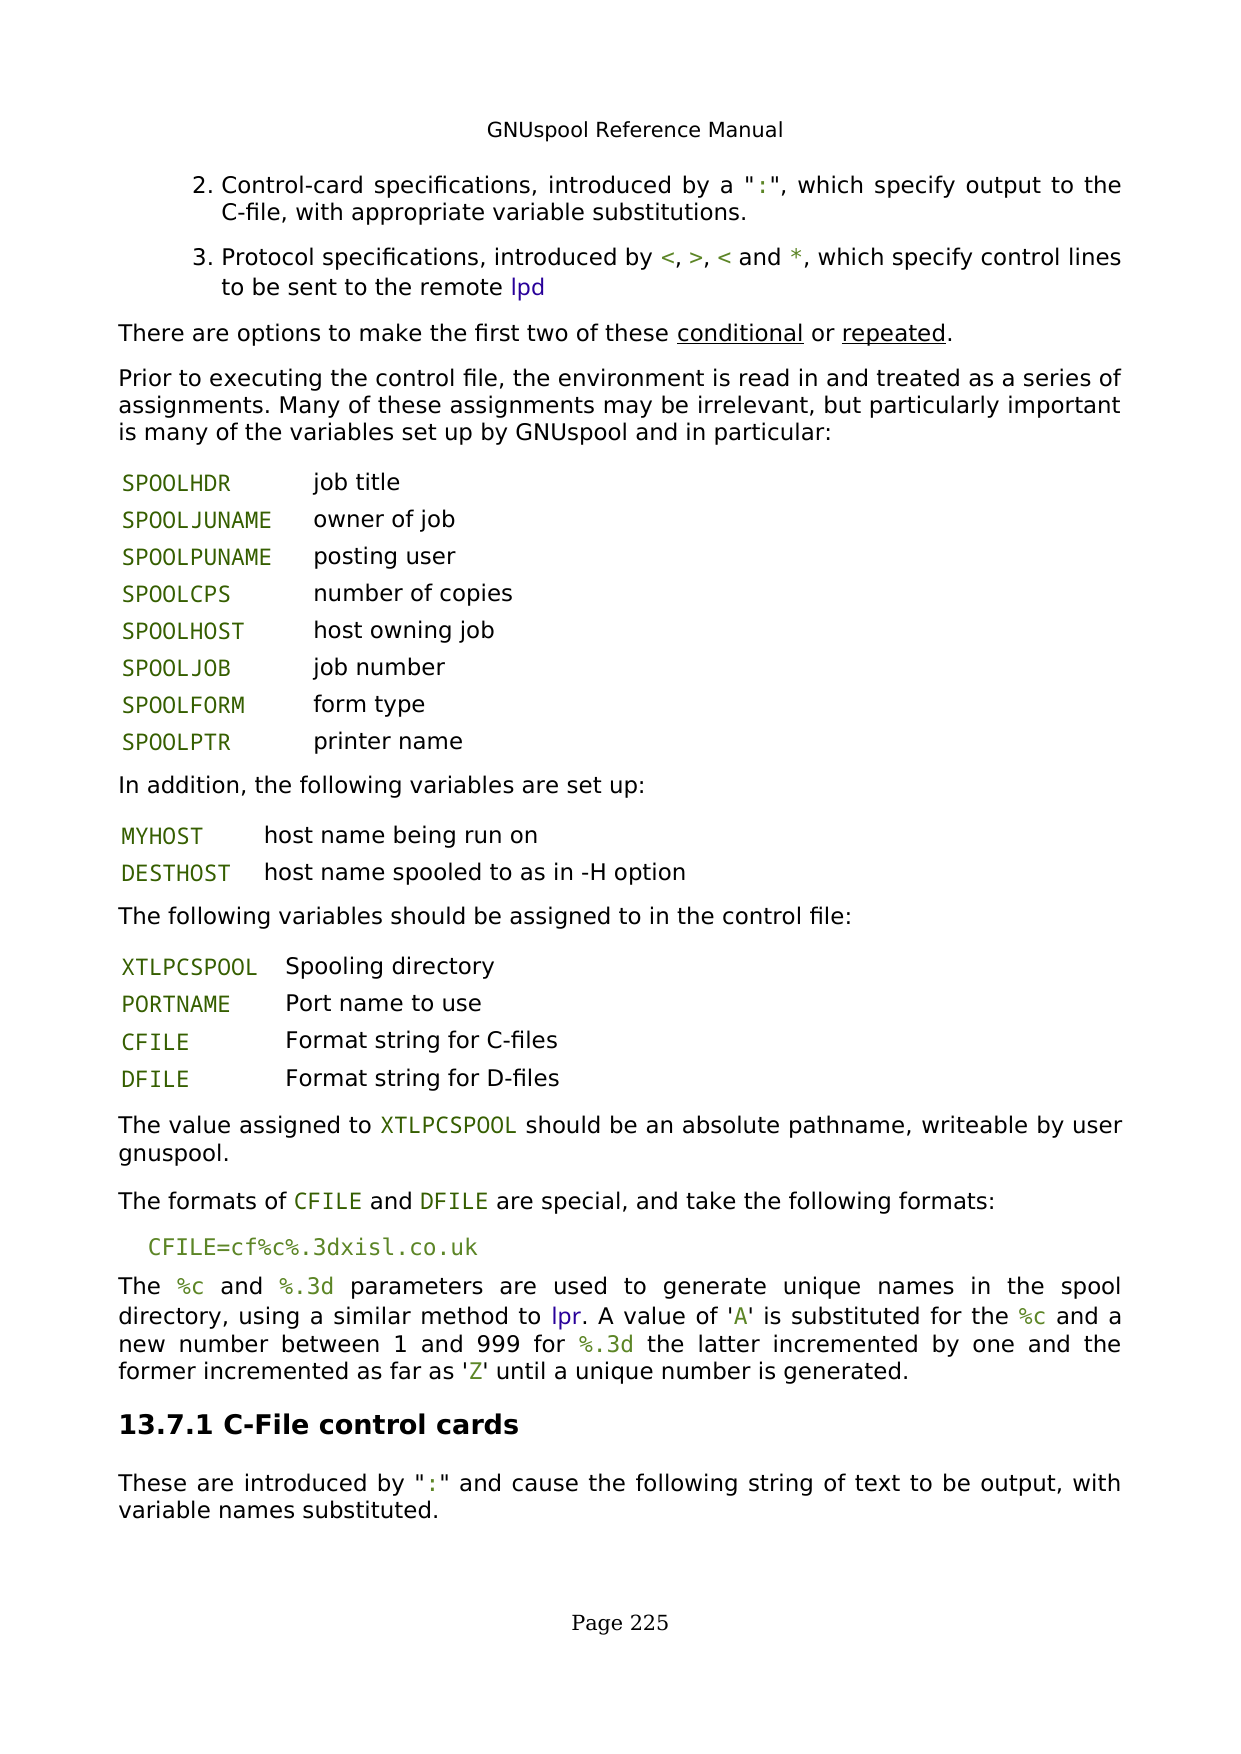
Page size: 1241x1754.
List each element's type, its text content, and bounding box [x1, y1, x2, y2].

table_header SPOOLHDR [118, 464, 310, 501]
table_cell SPOOLPUNAME [118, 538, 310, 575]
table_cell printer name [310, 724, 530, 761]
table_header job title [310, 464, 530, 501]
table_header MYHOST [118, 818, 261, 854]
text There are options to make the first two of these conditional or repeated. [118, 320, 1122, 347]
text These are introduced by ":" and cause the following string of text to be output, with variable names substituted. [118, 1470, 1122, 1524]
table_cell PORTNAME [118, 986, 282, 1023]
text Prior to executing the control file, the environment is read in and treated as a series of assignments. Many of these assignments may be irrelevant, but particularly important is many of the variables set up by GNUspool and in particular: [118, 365, 1122, 446]
table_header host name being run on [261, 818, 698, 854]
subtitle C-File control cards [118, 1409, 1122, 1441]
table_cell DFILE [118, 1060, 282, 1097]
table_cell number of copies [310, 575, 530, 612]
text The value assigned to XTLPCSPOOL should be an absolute pathname, writeable by user gnuspool. [118, 1108, 1122, 1167]
table_cell host owning job [310, 612, 530, 649]
table_header XTLPCSPOOL [118, 949, 282, 986]
table_cell Format string for C-files [282, 1023, 576, 1060]
table_cell SPOOLCPS [118, 575, 310, 612]
table_cell CFILE [118, 1023, 282, 1060]
table_cell SPOOLPTR [118, 724, 310, 761]
table_cell SPOOLFORM [118, 686, 310, 723]
table_cell job number [310, 649, 530, 686]
list Control-card specifications, introduced by a ":", which specify output to the C-file, with appropriate variable substitutions. [192, 172, 1122, 225]
table_header Spooling directory [282, 949, 576, 986]
table_cell SPOOLJOB [118, 649, 310, 686]
text CFILE=cf%c%.3dxisl.co.uk [148, 1234, 1122, 1261]
text The %c and %.3d parameters are used to generate unique names in the spool directory, using a similar method to lpr. A value of 'A' is substituted for the %c and a new number between 1 and 999 for %.3d the latter incremented by one and the former incremented as far as 'Z' until a unique number is generated. [118, 1273, 1122, 1384]
text The formats of CFILE and DFILE are special, and take the following formats: [118, 1185, 1122, 1216]
table_cell SPOOLHOST [118, 612, 310, 649]
table_cell DESTHOST [118, 855, 261, 892]
table_cell owner of job [310, 501, 530, 538]
table_cell SPOOLJUNAME [118, 501, 310, 538]
table_cell posting user [310, 538, 530, 575]
table_cell form type [310, 686, 530, 723]
text In addition, the following variables are set up: [118, 772, 1122, 799]
text The following variables should be assigned to in the control file: [118, 903, 1122, 930]
table_cell Port name to use [282, 986, 576, 1023]
table_cell Format string for D-files [282, 1060, 576, 1097]
list Protocol specifications, introduced by <, >, < and *, which specify control lines to be sent to the remote lpd [192, 244, 1122, 302]
table_cell host name spooled to as in -H option [261, 855, 698, 892]
